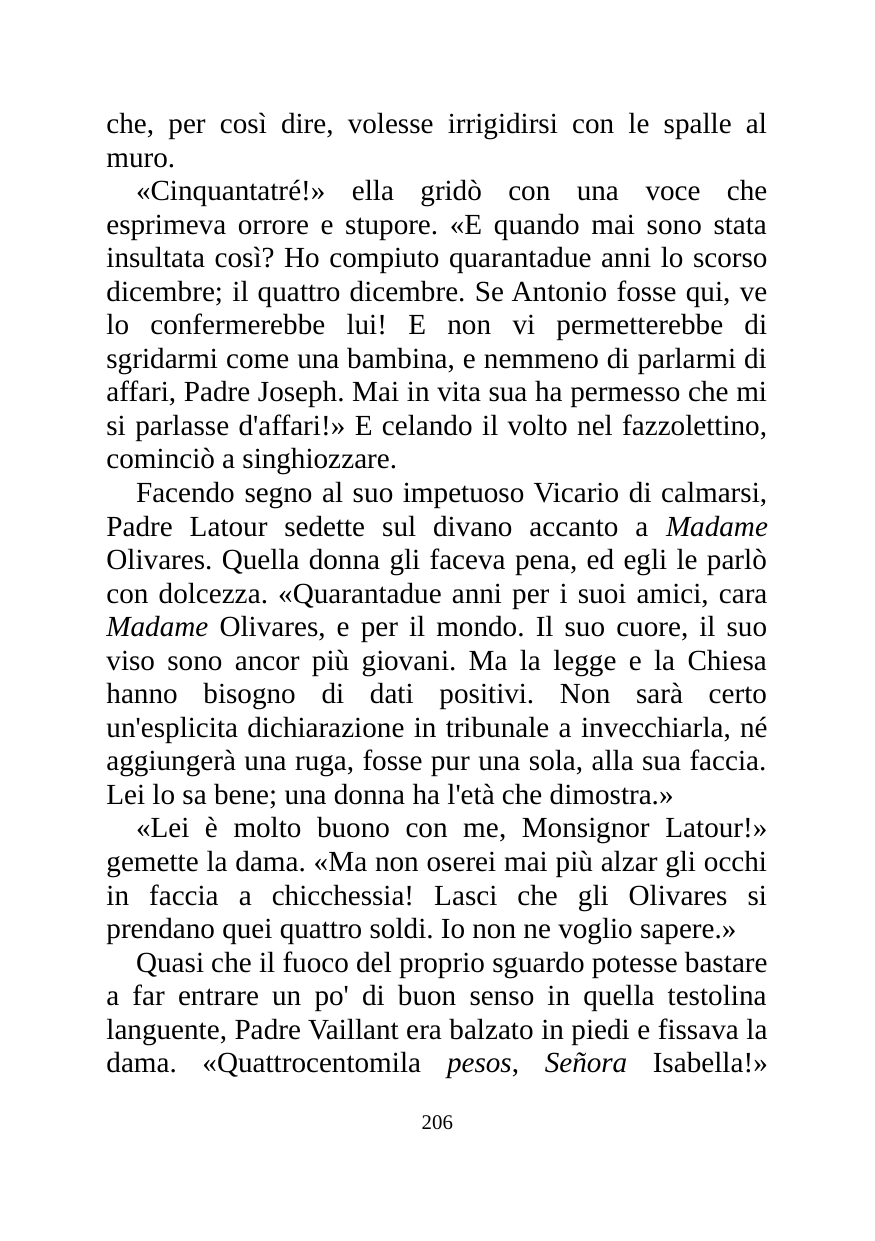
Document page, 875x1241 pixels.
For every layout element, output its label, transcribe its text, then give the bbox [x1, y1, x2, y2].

text Facendo segno al suo impetuoso Vicario di calmarsi, Padre Latour sedette sul divano accanto a Madame Olivares. Quella donna gli faceva pena, ed egli le parlò con dolcezza. «Quarantadue anni per i suoi amici, cara Madame Olivares, e per il mondo. Il suo cuore, il suo viso sono ancor più giovani. Ma la legge e la Chiesa hanno bisogno di dati positivi. Non sarà certo un'esplicita dichiarazione in tribunale a invecchiarla, né aggiungerà una ruga, fosse pur una sola, alla sua faccia. Lei lo sa bene; una donna ha l'età che dimostra.» [106, 475, 768, 811]
text Quasi che il fuoco del proprio sguardo potesse bastare a far entrare un po' di buon senso in quella testolina languente, Padre Vaillant era balzato in piedi e fissava la dama. «Quattrocentomila pesos, Señora Isabella!» [106, 945, 768, 1079]
text «Lei è molto buono con me, Monsignor Latour!» gemette la dama. «Ma non oserei mai più alzar gli occhi in faccia a chicchessia! Lasci che gli Olivares si prendano quei quattro soldi. Io non ne voglio sapere.» [106, 811, 768, 945]
text che, per così dire, volesse irrigidirsi con le spalle al muro. [106, 106, 768, 173]
text «Cinquantatré!» ella gridò con una voce che esprimeva orrore e stupore. «E quando mai sono stata insultata così? Ho compiuto quarantadue anni lo scorso dicembre; il quattro dicembre. Se Antonio fosse qui, ve lo confermerebbe lui! E non vi permetterebbe di sgridarmi come una bambina, e nemmeno di parlarmi di affari, Padre Joseph. Mai in vita sua ha permesso che mi si parlasse d'affari!» E celando il volto nel fazzolettino, cominciò a singhiozzare. [106, 173, 768, 475]
